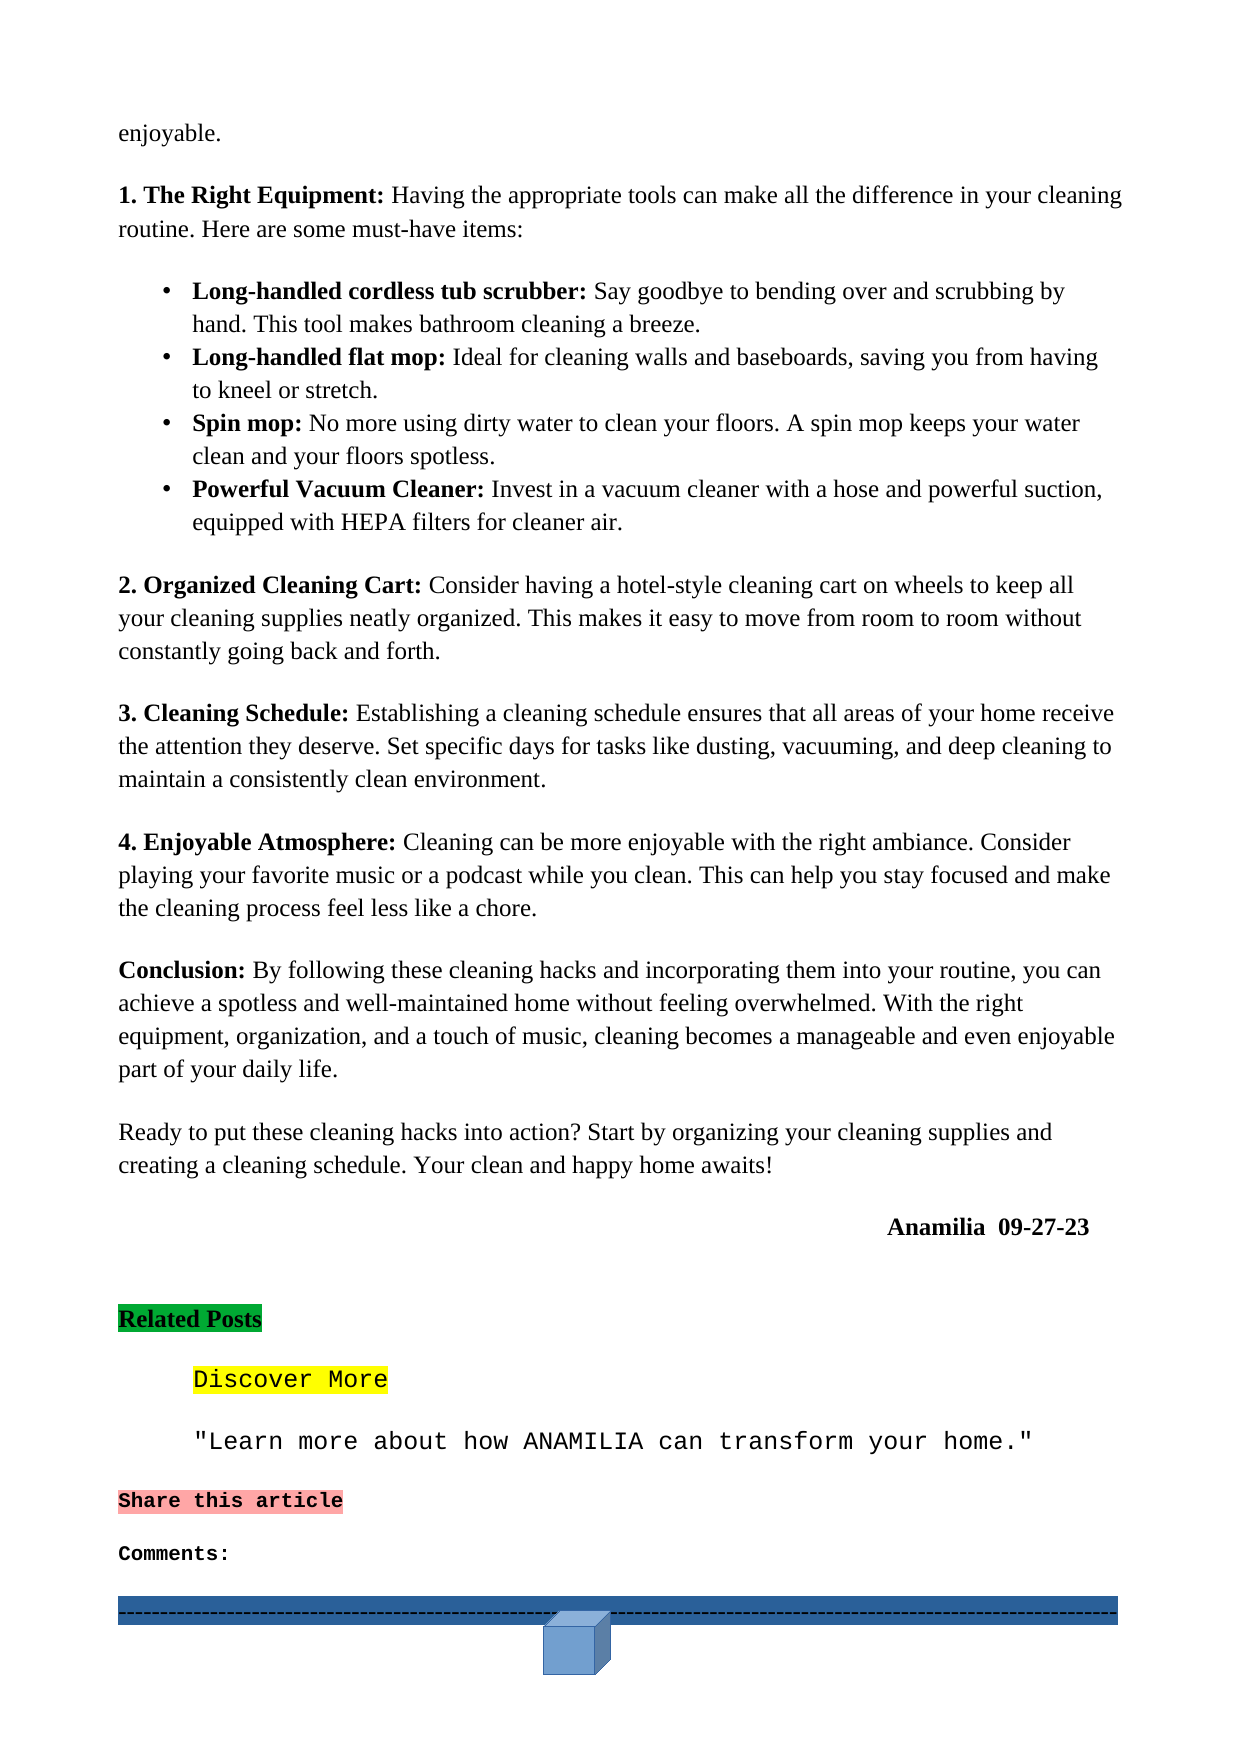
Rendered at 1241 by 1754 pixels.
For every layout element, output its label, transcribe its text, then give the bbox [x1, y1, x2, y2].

list Powerful Vacuum Cleaner: Invest in a vacuum cleaner with a hose and powerful suction, equipped with HEPA filters for cleaner air. [162, 474, 1122, 536]
text Ready to put these cleaning hacks into action? Start by organizing your cleaning supplies and creating a cleaning schedule. Your clean and happy home awaits! [118, 1117, 1122, 1179]
text Related Posts [118, 1304, 1122, 1332]
text Conclusion: By following these cleaning hacks and incorporating them into your routine, you can achieve a spotless and well-maintained home without feeling overwhelmed. With the right equipment, organization, and a touch of music, cleaning becomes a manageable and even enjoyable part of your daily life. [118, 955, 1122, 1083]
text Comments: [118, 1543, 1122, 1567]
text Share this article [118, 1490, 1122, 1514]
text 2. Organized Cleaning Cart: Consider having a hotel-style cleaning cart on wheels to keep all your cleaning supplies neatly organized. This makes it easy to move from room to room without constantly going back and forth. [118, 570, 1122, 664]
list Spin mop: No more using dirty water to clean your floors. A spin mop keeps your water clean and your floors spotless. [162, 408, 1122, 470]
text enjoyable. [118, 118, 1122, 147]
list "Learn more about how ANAMILIA can transform your home." [164, 1428, 1122, 1457]
text Anamilia 09-27-23 [118, 1212, 1122, 1241]
text ------------------------------------------------------------------------------------------------------------------------------------------------------------------------------------------------------------------------------------------------ [118, 1596, 1122, 1625]
text 3. Cleaning Schedule: Establishing a cleaning schedule ensures that all areas of your home receive the attention they deserve. Set specific days for tasks like dusting, vacuuming, and deep cleaning to maintain a consistently clean environment. [118, 698, 1122, 793]
list Discover More [164, 1366, 1122, 1394]
list Long-handled cordless tub scrubber: Say goodbye to bending over and scrubbing by hand. This tool makes bathroom cleaning a breeze. [162, 276, 1122, 338]
text 1. The Right Equipment: Having the appropriate tools can make all the difference in your cleaning routine. Here are some must-have items: [118, 181, 1122, 242]
text 4. Enjoyable Atmosphere: Cleaning can be more enjoyable with the right ambiance. Consider playing your favorite music or a podcast while you clean. This can help you stay focused and make the cleaning process feel less like a chore. [118, 827, 1122, 922]
list Long-handled flat mop: Ideal for cleaning walls and baseboards, saving you from having to kneel or stretch. [162, 342, 1122, 404]
